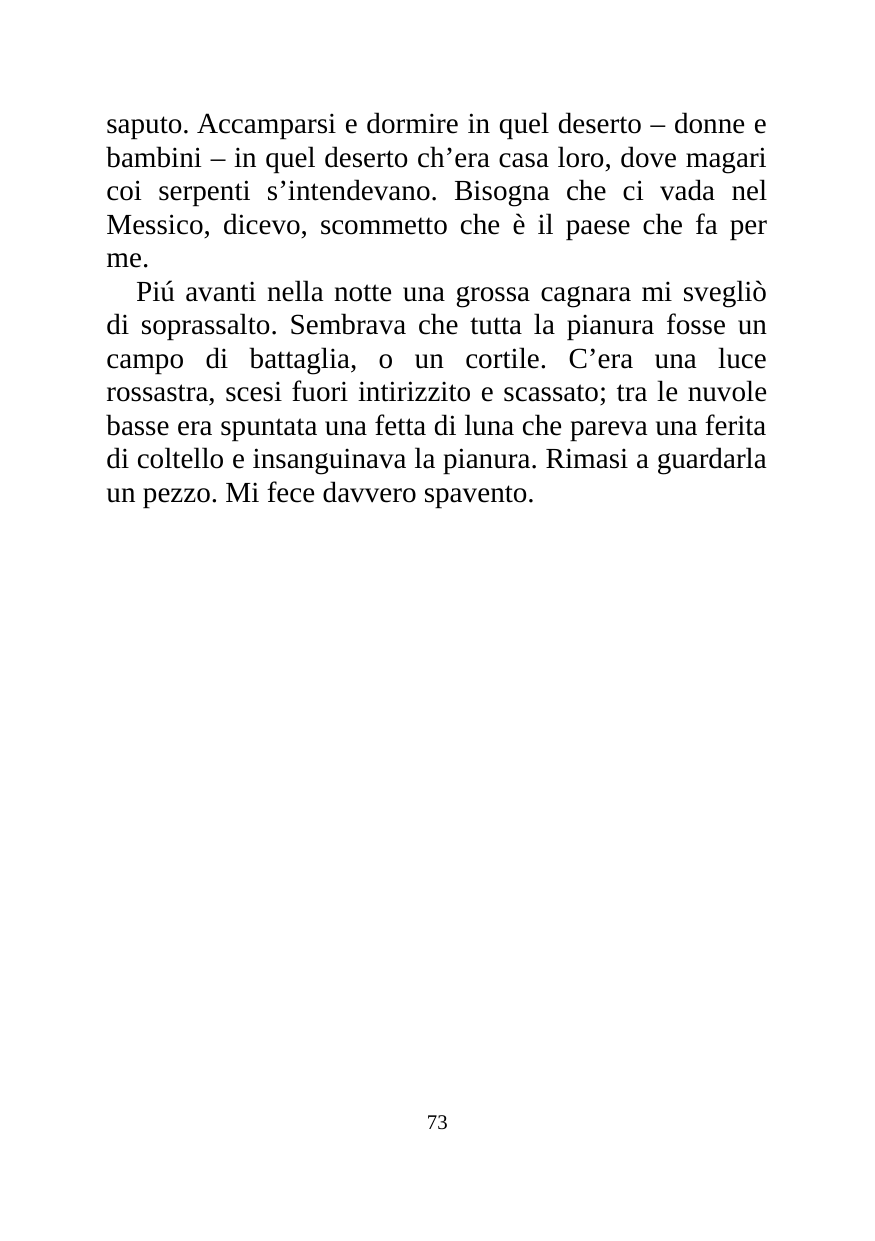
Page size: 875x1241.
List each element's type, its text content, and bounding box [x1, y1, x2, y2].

text Piú avanti nella notte una grossa cagnara mi svegliò di soprassalto. Sembrava che tutta la pianura fosse un campo di battaglia, o un cortile. C’era una luce rossastra, scesi fuori intirizzito e scassato; tra le nuvole basse era spuntata una fetta di luna che pareva una ferita di coltello e insanguinava la pianura. Rimasi a guardarla un pezzo. Mi fece davvero spavento. [106, 274, 768, 509]
text saputo. Accamparsi e dormire in quel deserto – donne e bambini – in quel deserto ch’era casa loro, dove magari coi serpenti s’intendevano. Bisogna che ci vada nel Messico, dicevo, scommetto che è il paese che fa per me. [106, 106, 768, 274]
